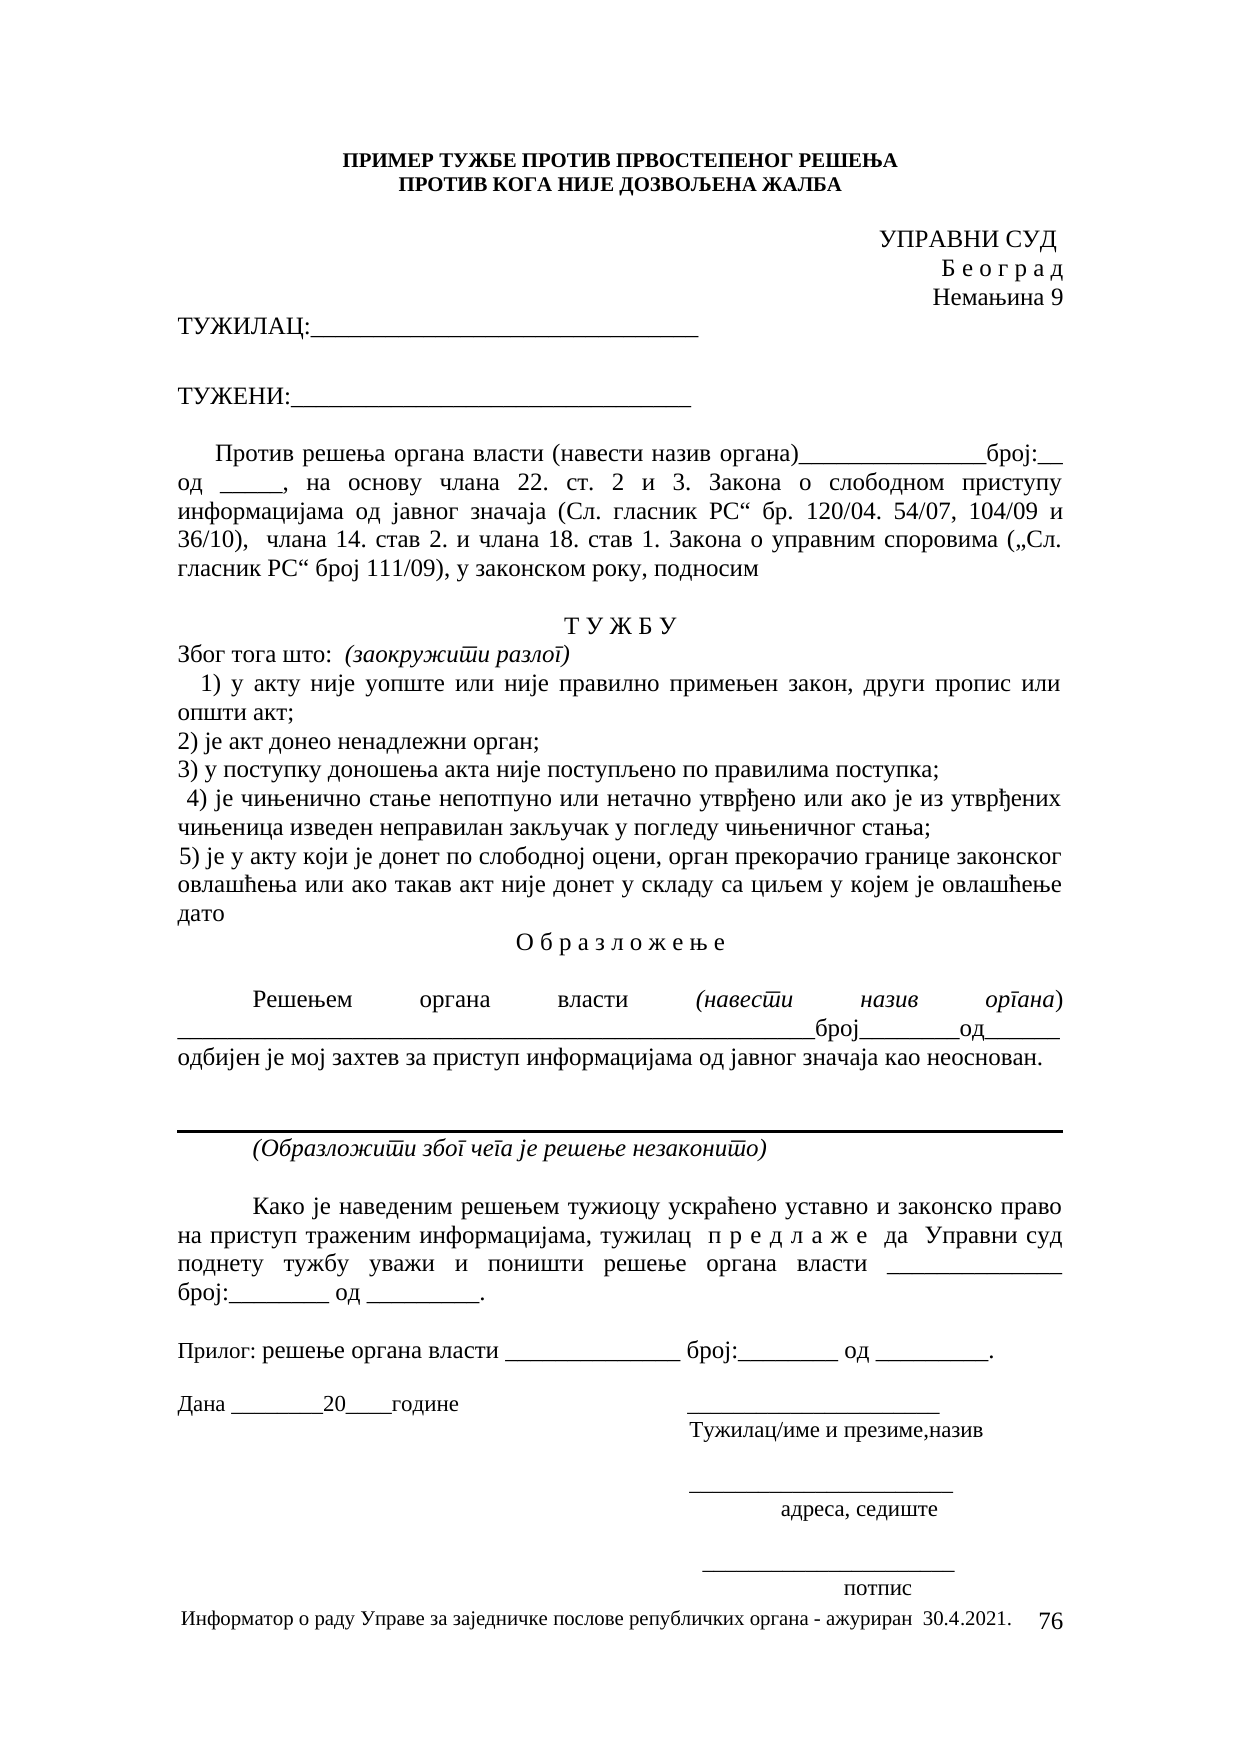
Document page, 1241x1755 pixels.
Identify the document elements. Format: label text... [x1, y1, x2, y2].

text О б р а з л о ж е њ е [177, 927, 1063, 956]
text 3) у поступку доношења акта није поступљено по правилима поступка; [140, 754, 1063, 783]
text ______________________ [702, 1522, 1063, 1574]
text адреса, седиште [215, 1495, 1063, 1522]
text ПРОТИВ КОГА НИЈЕ ДОЗВОЉЕНА ЖАЛБА [177, 172, 1063, 196]
text 5) је у акту који је донет по слободној оцени, орган прекорачио границе законског овлашћења или ако такав акт није донет у складу са циљем у којем је овлашћење дато [140, 841, 1063, 927]
text 1) у акту није уопште или није правилно примењен закон, други пропис или општи акт; [140, 668, 1063, 726]
text 4) је чињенично стање непотпуно или нетачно утврђено или ако је из утврђених чињеница изведен неправилан закључак у погледу чињеничног стања; [140, 783, 1063, 841]
text Тужилац/име и презиме,назив [215, 1416, 1063, 1443]
text ТУЖИЛАЦ:_______________________________ [177, 311, 1063, 339]
text УПРАВНИ СУД [177, 224, 1063, 253]
text Решењем органа власти (навести назив органа) ___________________________________________________број________од______ одбијен је мој захтев за приступ информацијама од јавног значаја као неоснован. [177, 984, 1063, 1071]
text ТУЖЕНИ:________________________________ [177, 381, 1063, 409]
text Т У Ж Б У [177, 611, 1063, 639]
text Б е о г р а д [177, 253, 1063, 282]
text Прилог: решење органа власти ______________ број:________ од _________. [177, 1335, 1063, 1363]
text Против решења органа власти (навести назив органа)_______________број:__ од _____, на основу члана 22. ст. 2 и 3. Закона о слободном приступу информацијама од јавног значаја (Сл. гласник РС“ бр. 120/04. 54/07, 104/09 и 36/10), члана 14. став 2. и члана 18. став 1. Закона о управним споровима („Сл. гласник РС“ број 111/09), у законском року, подносим [177, 438, 1063, 582]
text потпис [215, 1574, 1063, 1601]
text Немањина 9 [215, 282, 1063, 311]
text (Образложити због чега је решење незаконито) [177, 1133, 1063, 1162]
text Дана ________20____године ______________________ [177, 1390, 1063, 1416]
text Због тога што: (заокружити разлог) [140, 639, 1063, 668]
text _______________________ [215, 1469, 1063, 1495]
text ПРИМЕР ТУЖБЕ ПРОТИВ ПРВОСТЕПЕНОГ РЕШЕЊА [177, 148, 1063, 172]
text Како је наведеним решењем тужиоцу ускраћено уставно и законско право на приступ траженим информацијама, тужилац п р е д л а ж е да Управни суд поднету тужбу уважи и поништи решење органа власти ______________ број:________ од _________. [177, 1191, 1063, 1306]
text 2) је акт донео ненадлежни орган; [140, 726, 1063, 754]
